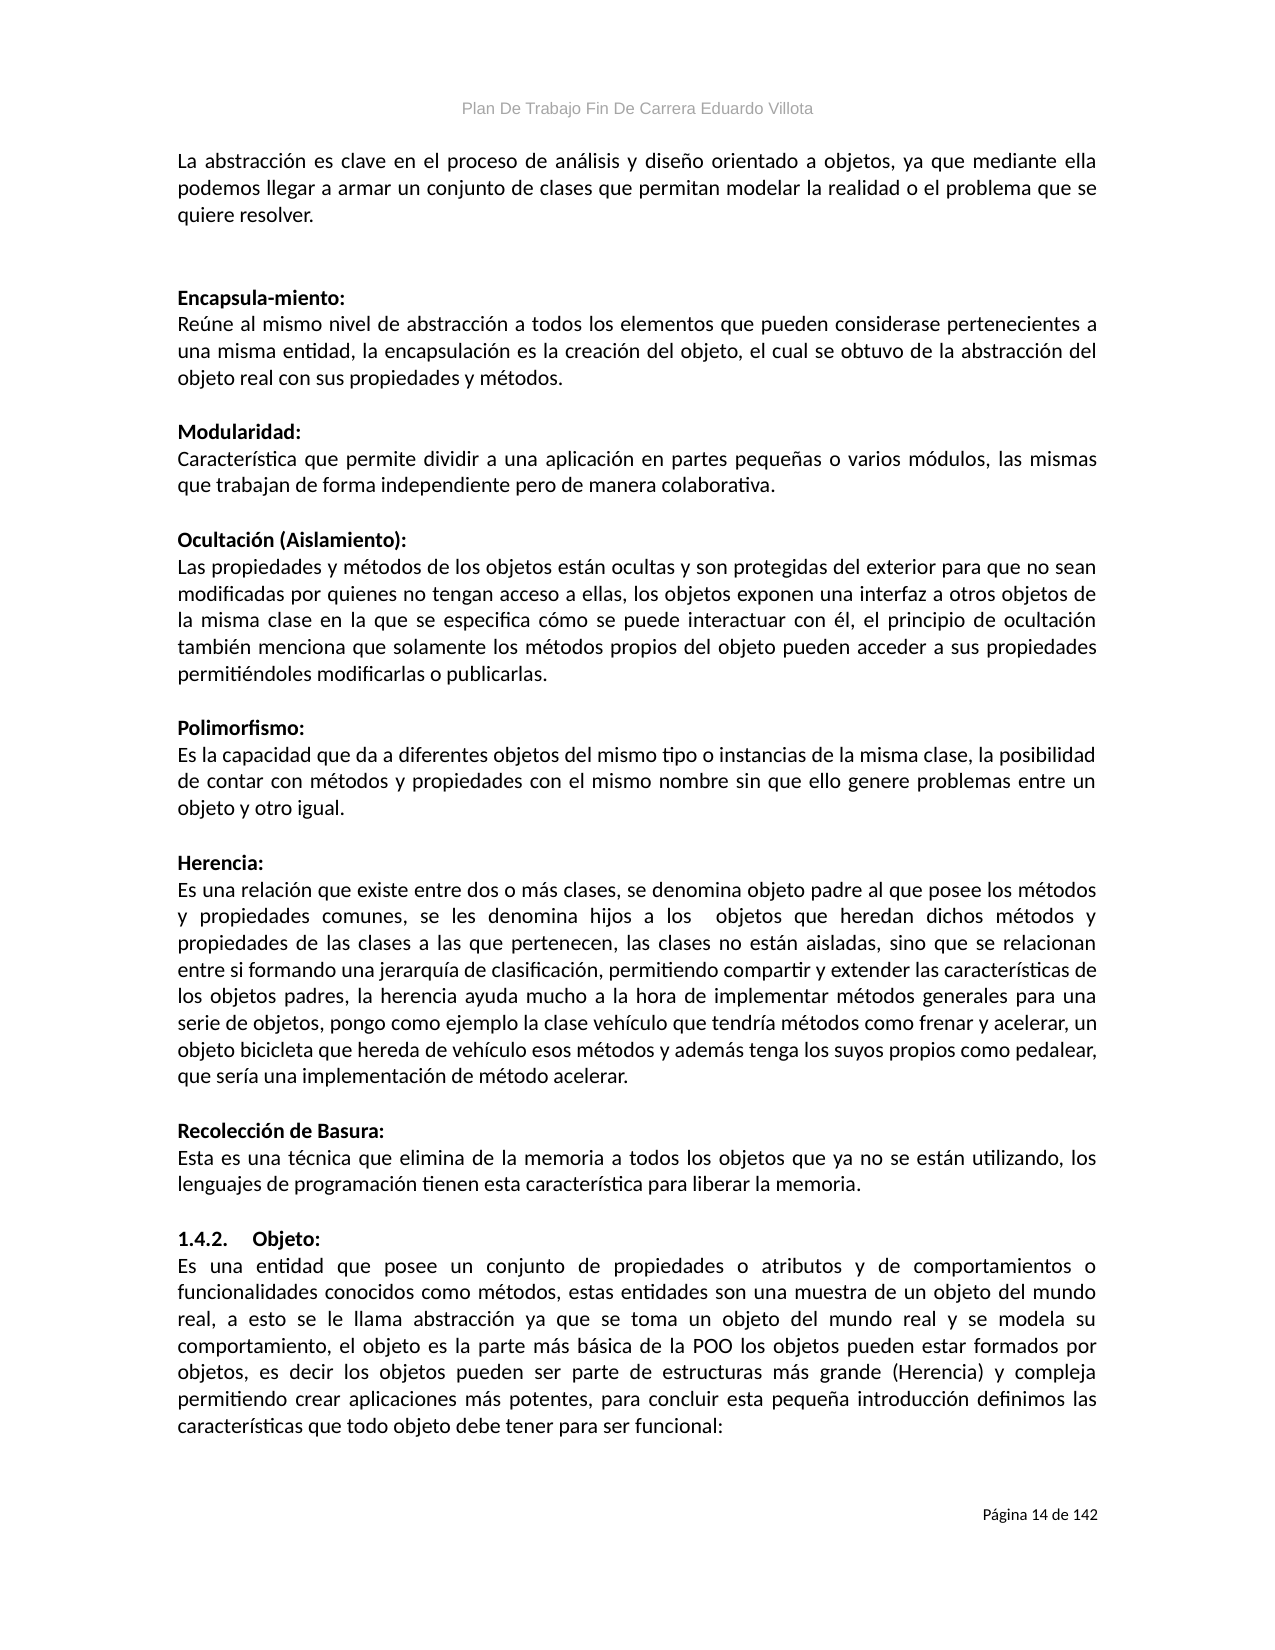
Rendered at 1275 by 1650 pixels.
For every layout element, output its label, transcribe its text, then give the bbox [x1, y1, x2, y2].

text Ocultación (Aislamiento): [177, 526, 1098, 553]
text Esta es una técnica que elimina de la memoria a todos los objetos que ya no se están utilizando, los lenguajes de programación tienen esta característica para liberar la memoria. [177, 1144, 1098, 1197]
text Es una entidad que posee un conjunto de propiedades o atributos y de comportamientos o funcionalidades conocidos como métodos, estas entidades son una muestra de un objeto del mundo real, a esto se le llama abstracción ya que se toma un objeto del mundo real y se modela su comportamiento, el objeto es la parte más básica de la POO los objetos pueden estar formados por objetos, es decir los objetos pueden ser parte de estructuras más grande (Herencia) y compleja permitiendo crear aplicaciones más potentes, para concluir esta pequeña introducción definimos las características que todo objeto debe tener para ser funcional: [177, 1252, 1098, 1438]
text Las propiedades y métodos de los objetos están ocultas y son protegidas del exterior para que no sean modificadas por quienes no tengan acceso a ellas, los objetos exponen una interfaz a otros objetos de la misma clase en la que se especifica cómo se puede interactuar con él, el principio de ocultación también menciona que solamente los métodos propios del objeto pueden acceder a sus propiedades permitiéndoles modificarlas o publicarlas. [177, 553, 1098, 686]
text Encapsula-miento: [177, 284, 1098, 310]
text Polimorfismo: [177, 714, 1098, 741]
text 1.4.2. Objeto: [177, 1225, 1098, 1252]
text Es la capacidad que da a diferentes objetos del mismo tipo o instancias de la misma clase, la posibilidad de contar con métodos y propiedades con el mismo nombre sin que ello genere problemas entre un objeto y otro igual. [177, 741, 1098, 821]
text Recolección de Basura: [177, 1117, 1098, 1144]
text Modularidad: [177, 418, 1098, 445]
text Herencia: [177, 849, 1098, 876]
text Característica que permite dividir a una aplicación en partes pequeñas o varios módulos, las mismas que trabajan de forma independiente pero de manera colaborativa. [177, 445, 1098, 498]
text Es una relación que existe entre dos o más clases, se denomina objeto padre al que posee los métodos y propiedades comunes, se les denomina hijos a los objetos que heredan dichos métodos y propiedades de las clases a las que pertenecen, las clases no están aisladas, sino que se relacionan entre si formando una jerarquía de clasificación, permitiendo compartir y extender las características de los objetos padres, la herencia ayuda mucho a la hora de implementar métodos generales para una serie de objetos, pongo como ejemplo la clase vehículo que tendría métodos como frenar y acelerar, un objeto bicicleta que hereda de vehículo esos métodos y además tenga los suyos propios como pedalear, que sería una implementación de método acelerar. [177, 876, 1098, 1089]
text Reúne al mismo nivel de abstracción a todos los elementos que pueden considerase pertenecientes a una misma entidad, la encapsulación es la creación del objeto, el cual se obtuvo de la abstracción del objeto real con sus propiedades y métodos. [177, 310, 1098, 390]
text La abstracción es clave en el proceso de análisis y diseño orientado a objetos, ya que mediante ella podemos llegar a armar un conjunto de clases que permitan modelar la realidad o el problema que se quiere resolver. [177, 148, 1098, 228]
